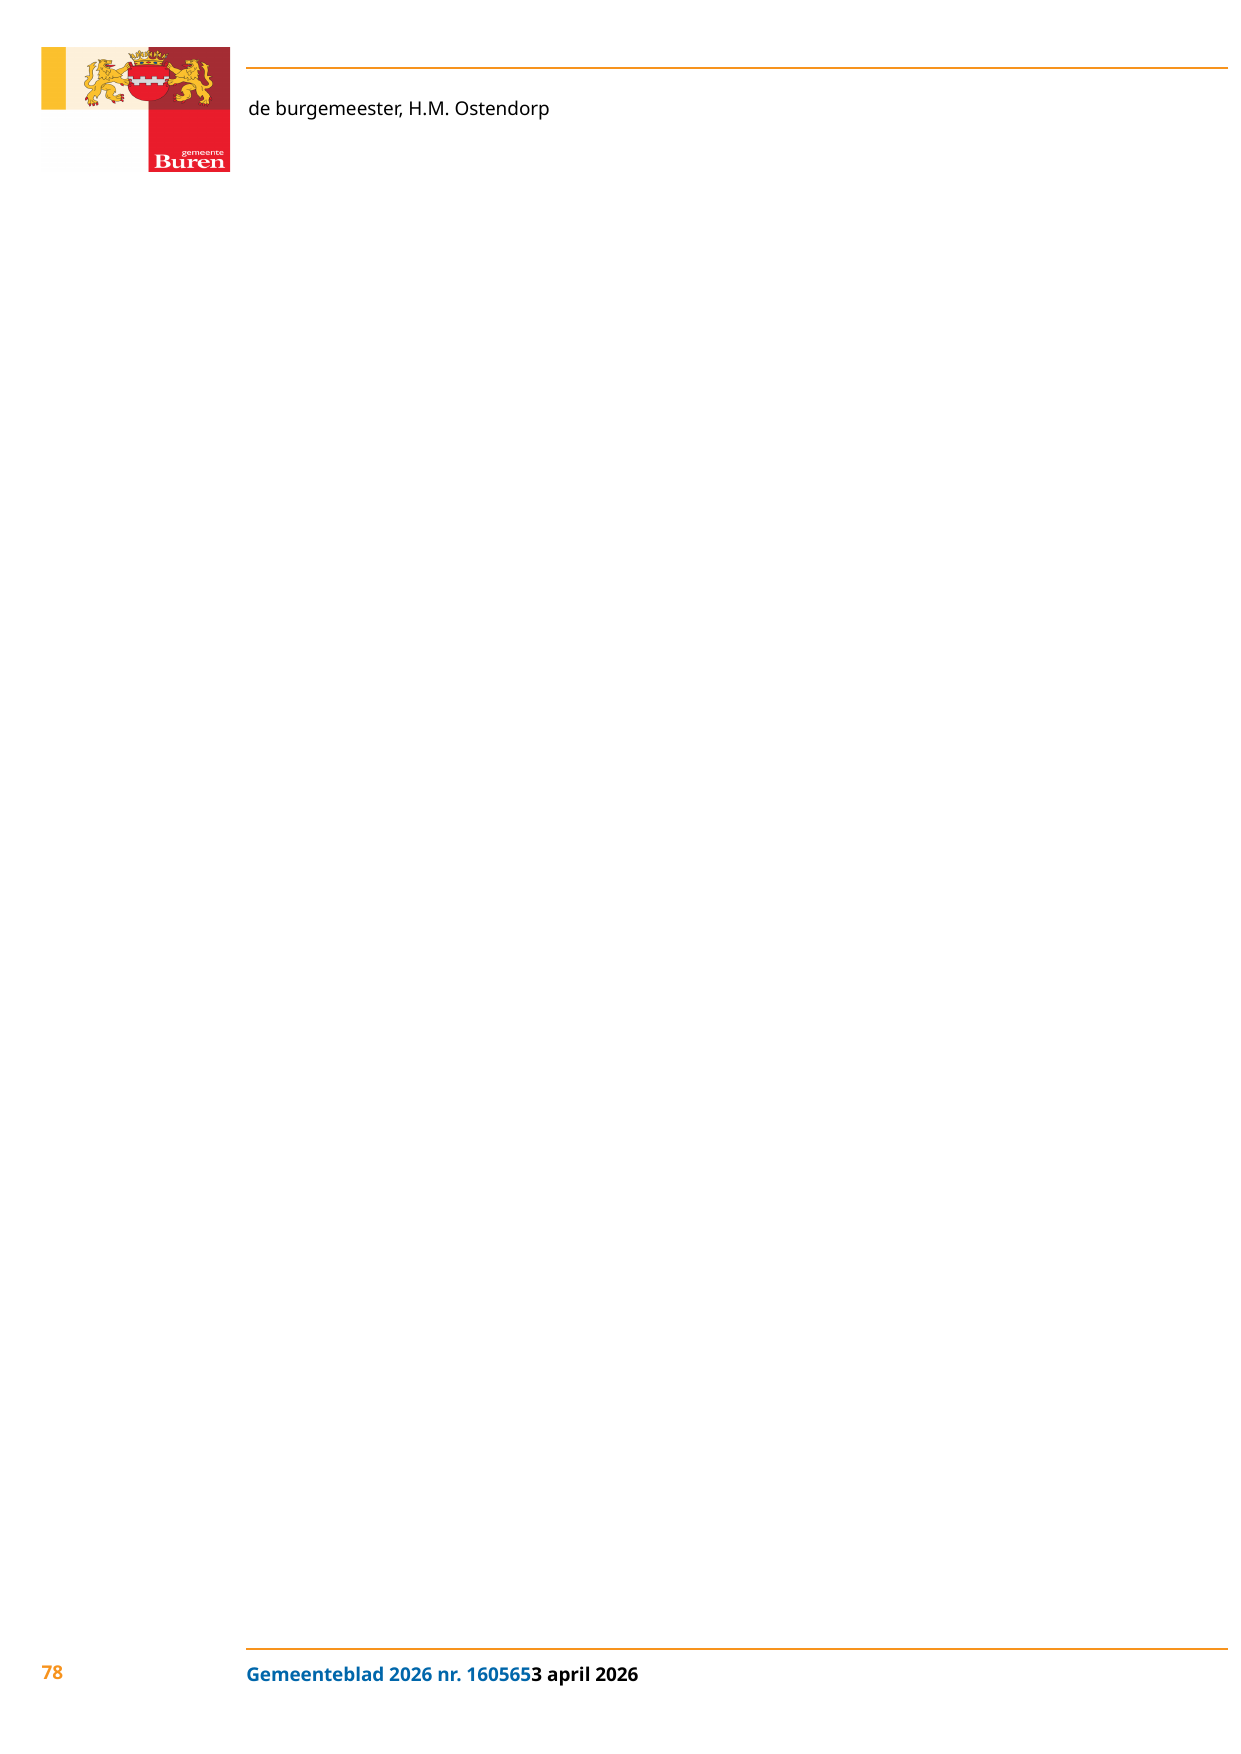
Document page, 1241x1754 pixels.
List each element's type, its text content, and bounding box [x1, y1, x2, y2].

picture [41, 47, 231, 172]
text de burgemeester, H.M. Ostendorp [248, 95, 1152, 121]
